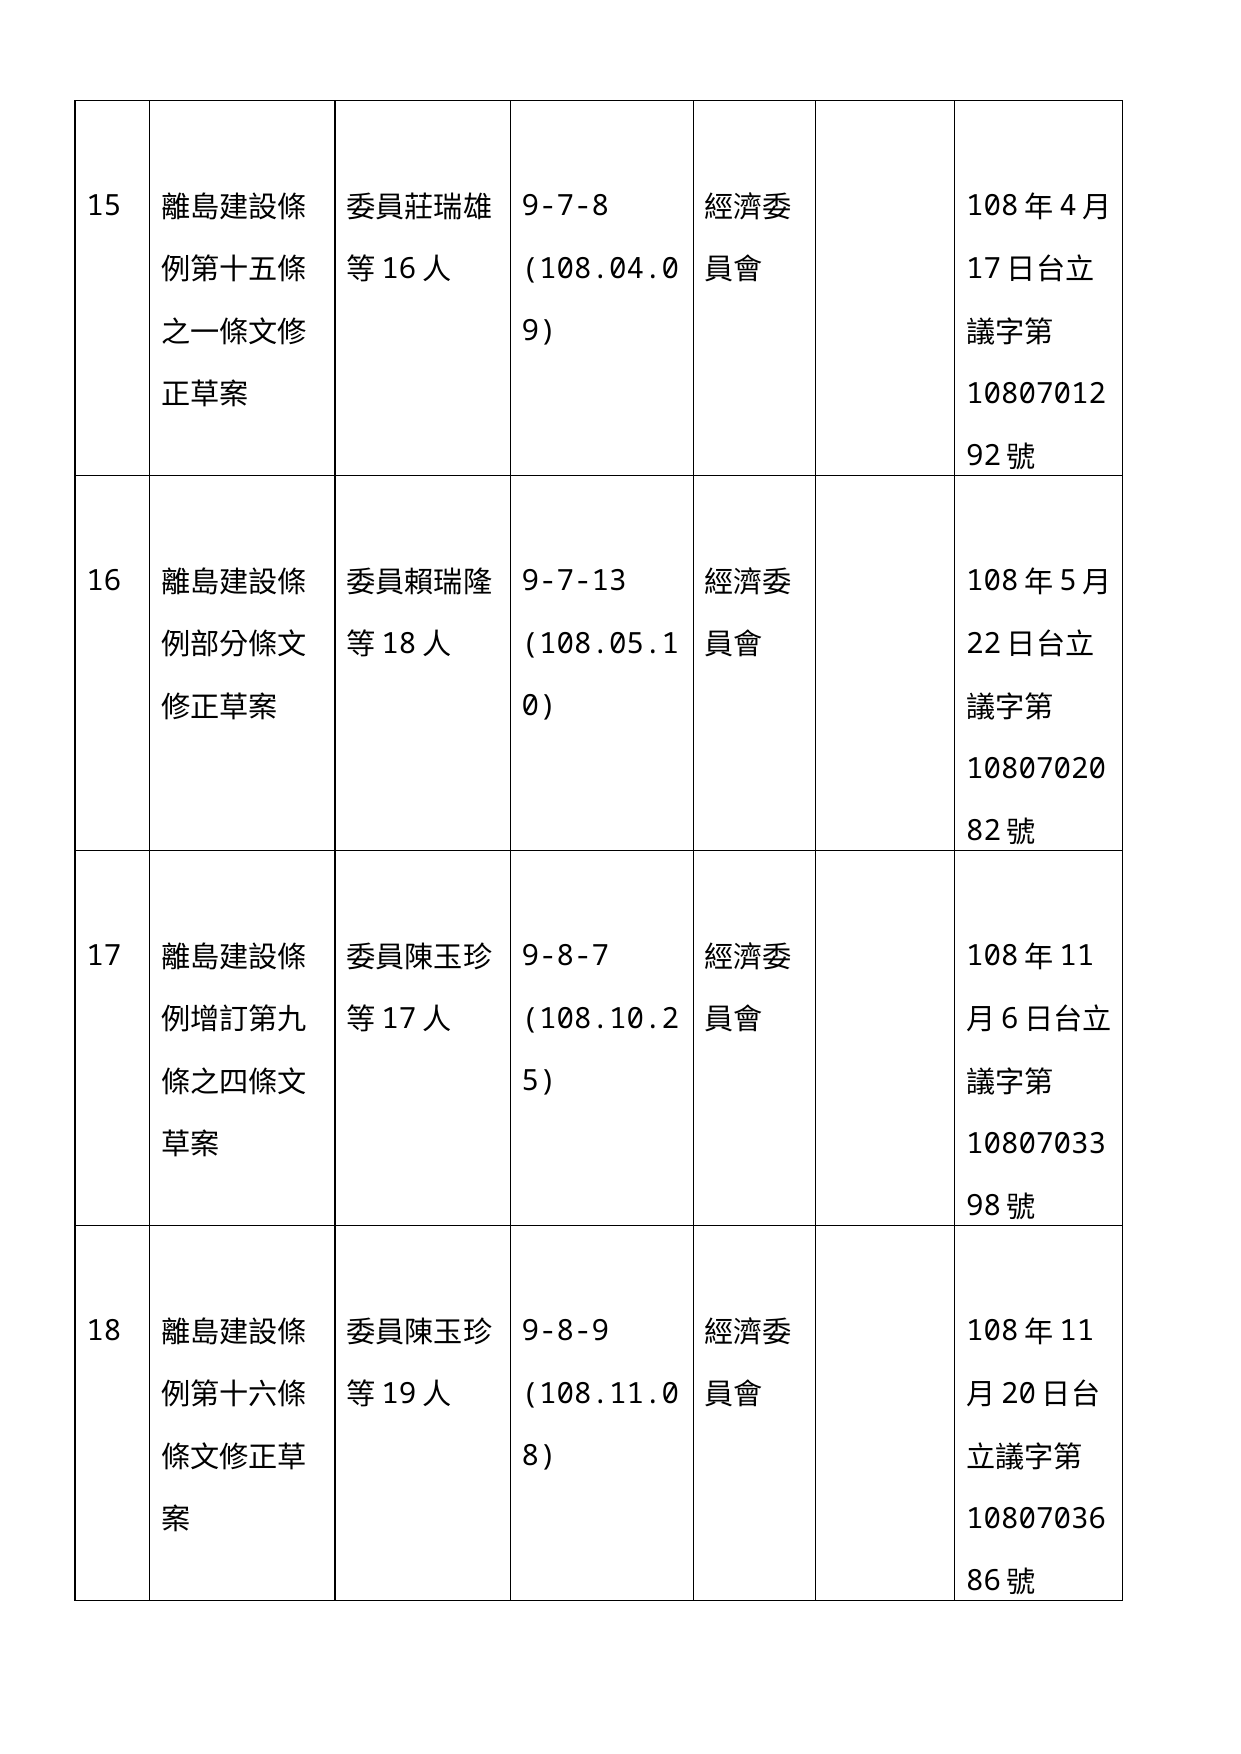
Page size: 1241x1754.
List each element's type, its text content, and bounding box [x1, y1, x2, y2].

table_cell 108年11月20日台立議字第1080703686號 [955, 1226, 1122, 1600]
table_cell 離島建設條例第十五條之一條文修正草案 [150, 101, 334, 475]
table_cell [816, 1226, 954, 1600]
table_cell 離島建設條例第十六條條文修正草案 [150, 1226, 334, 1600]
table_cell 16 [76, 476, 149, 850]
table_cell 9-8-7 (108.10.25) [511, 851, 693, 1225]
table_cell 15 [76, 101, 149, 475]
table_cell 17 [76, 851, 149, 1225]
table_cell [816, 101, 954, 475]
table_cell 離島建設條例部分條文修正草案 [150, 476, 334, 850]
table_cell 9-7-8 (108.04.09) [511, 101, 693, 475]
table_cell 108年11月6日台立議字第1080703398號 [955, 851, 1122, 1225]
table_cell 經濟委員會 [694, 476, 815, 850]
table_cell 9-7-13 (108.05.10) [511, 476, 693, 850]
table_cell 108年4月17日台立議字第1080701292號 [955, 101, 1122, 475]
table_cell 經濟委員會 [694, 101, 815, 475]
table_cell 經濟委員會 [694, 1226, 815, 1600]
table_cell 經濟委員會 [694, 851, 815, 1225]
table_cell 18 [76, 1226, 149, 1600]
table_cell [816, 476, 954, 850]
table_cell 委員陳玉珍等17人 [336, 851, 510, 1225]
table_cell [816, 851, 954, 1225]
table_cell 108年5月22日台立議字第1080702082號 [955, 476, 1122, 850]
table_cell 委員莊瑞雄等16人 [336, 101, 510, 475]
table_cell 委員陳玉珍等19人 [336, 1226, 510, 1600]
table_cell 委員賴瑞隆等18人 [336, 476, 510, 850]
table_cell 9-8-9 (108.11.08) [511, 1226, 693, 1600]
table_cell 離島建設條例增訂第九條之四條文草案 [150, 851, 334, 1225]
